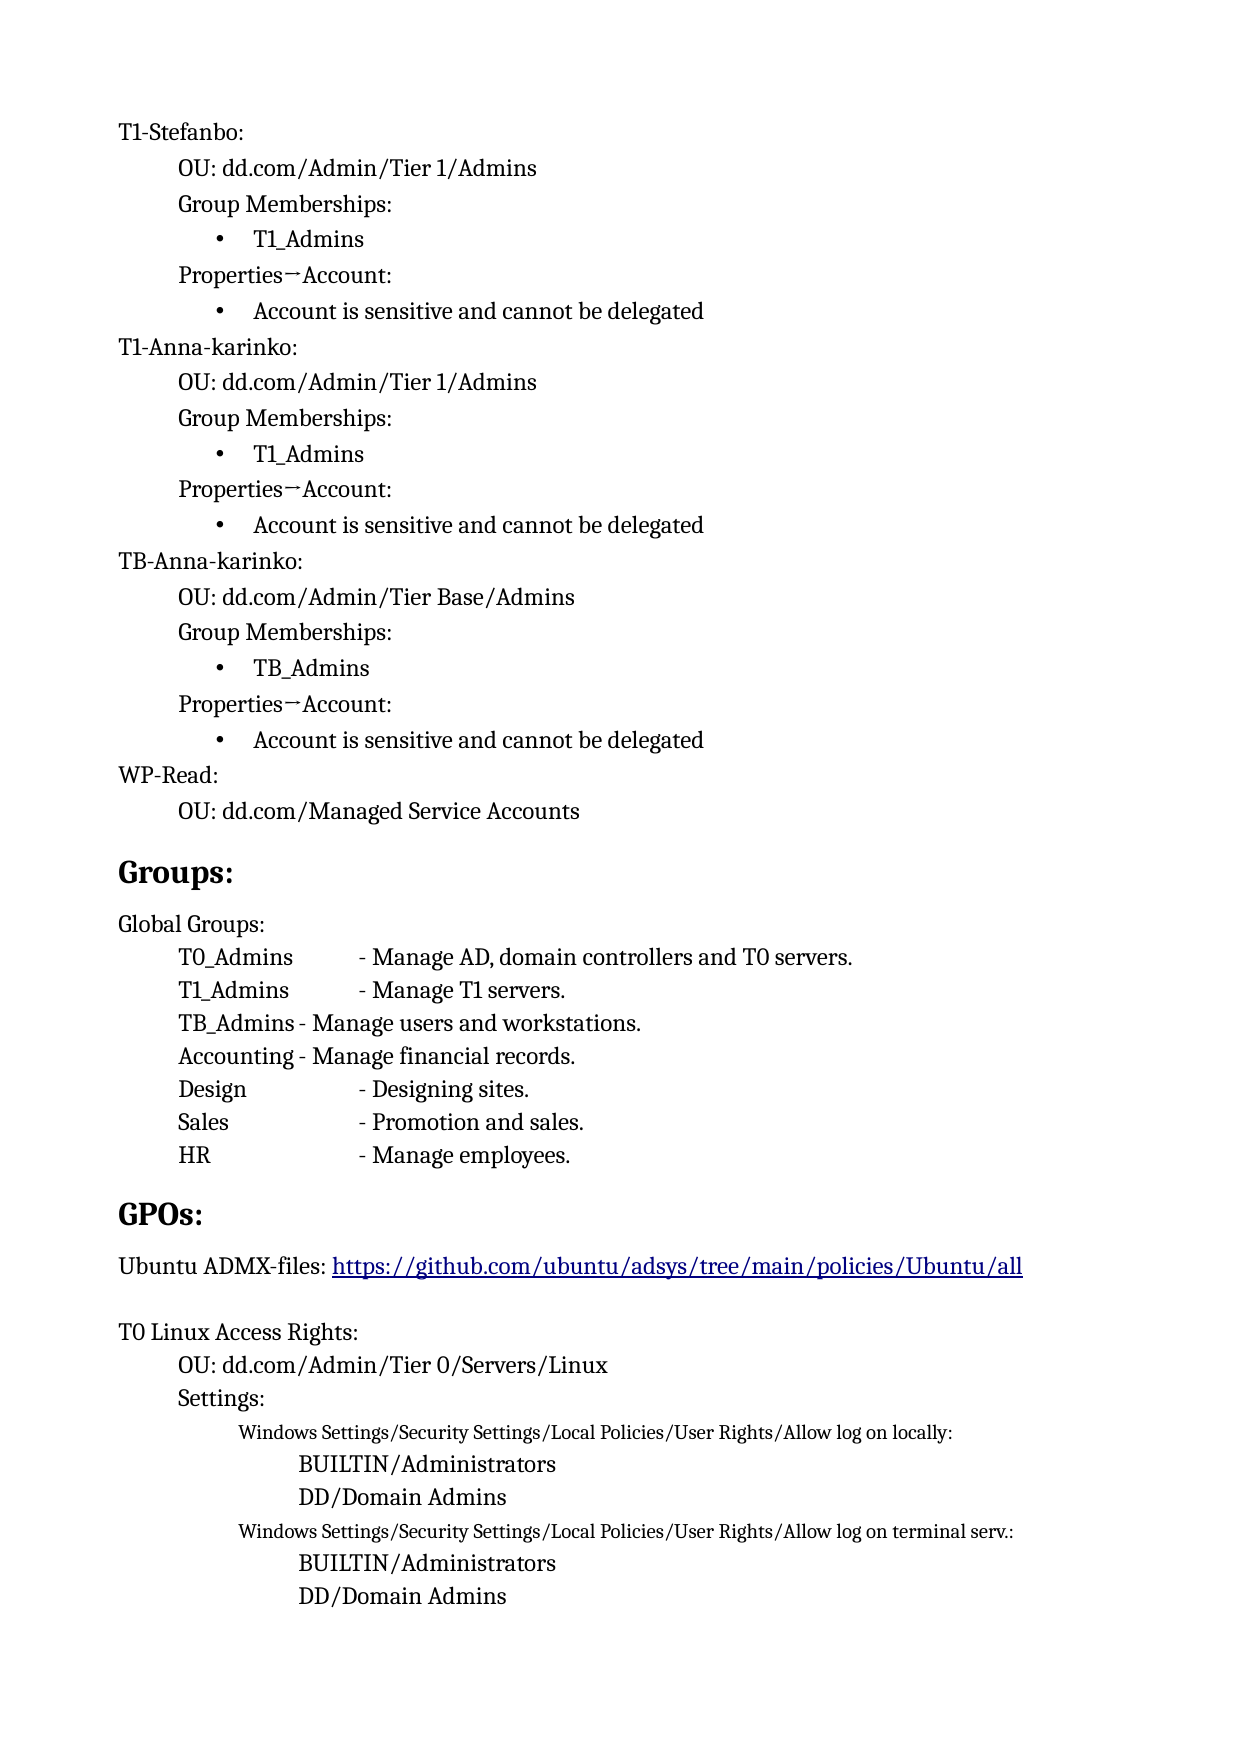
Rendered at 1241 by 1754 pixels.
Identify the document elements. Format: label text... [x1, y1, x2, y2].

text Settings: [118, 1384, 1122, 1412]
text TB-Anna-karinko: [118, 547, 1122, 576]
text Sales - Promotion and sales. [118, 1108, 1122, 1137]
text Group Memberships: [118, 618, 1122, 647]
text Properties→Account: [118, 690, 1122, 718]
text Global Groups: [118, 910, 1122, 939]
text Properties→Account: [118, 475, 1122, 504]
subtitle GPOs: [118, 1195, 1122, 1233]
text OU: dd.com/Admin/Tier Base/Admins [118, 583, 1122, 611]
text DD/Domain Admins [118, 1582, 1122, 1611]
text Ubuntu ADMX-files: https://github.com/ubuntu/adsys/tree/main/policies/Ubuntu/all [118, 1252, 1122, 1280]
text T1-Anna-karinko: [118, 332, 1122, 361]
text WP-Read: [118, 761, 1122, 790]
text Accounting - Manage financial records. [118, 1042, 1122, 1071]
text TB_Admins - Manage users and workstations. [118, 1009, 1122, 1038]
text Windows Settings/Security Settings/Local Policies/User Rights/Allow log on locally: [118, 1417, 1122, 1446]
list Account is sensitive and cannot be delegated [216, 297, 1122, 326]
list T1_Admins [216, 225, 1122, 254]
text BUILTIN/Administrators [118, 1450, 1122, 1478]
text BUILTIN/Administrators [118, 1549, 1122, 1578]
text Group Memberships: [118, 189, 1122, 218]
list T1_Admins [216, 440, 1122, 468]
list Account is sensitive and cannot be delegated [216, 726, 1122, 754]
text Windows Settings/Security Settings/Local Policies/User Rights/Allow log on terminal serv.: [118, 1516, 1122, 1544]
text Design - Designing sites. [118, 1075, 1122, 1104]
list Account is sensitive and cannot be delegated [216, 511, 1122, 540]
text HR - Manage employees. [118, 1141, 1122, 1170]
text DD/Domain Admins [118, 1483, 1122, 1512]
text OU: dd.com/Admin/Tier 1/Admins [118, 154, 1122, 183]
text T0 Linux Access Rights: [118, 1318, 1122, 1346]
text T1-Stefanbo: [118, 118, 1122, 147]
text OU: dd.com/Admin/Tier 0/Servers/Linux [118, 1351, 1122, 1379]
text OU: dd.com/Managed Service Accounts [118, 797, 1122, 826]
text Group Memberships: [118, 404, 1122, 433]
text T1_Admins - Manage T1 servers. [118, 976, 1122, 1005]
subtitle Groups: [118, 853, 1122, 892]
text OU: dd.com/Admin/Tier 1/Admins [118, 368, 1122, 397]
text Properties→Account: [118, 261, 1122, 290]
text T0_Admins - Manage AD, domain controllers and T0 servers. [118, 943, 1122, 972]
list TB_Admins [216, 654, 1122, 683]
